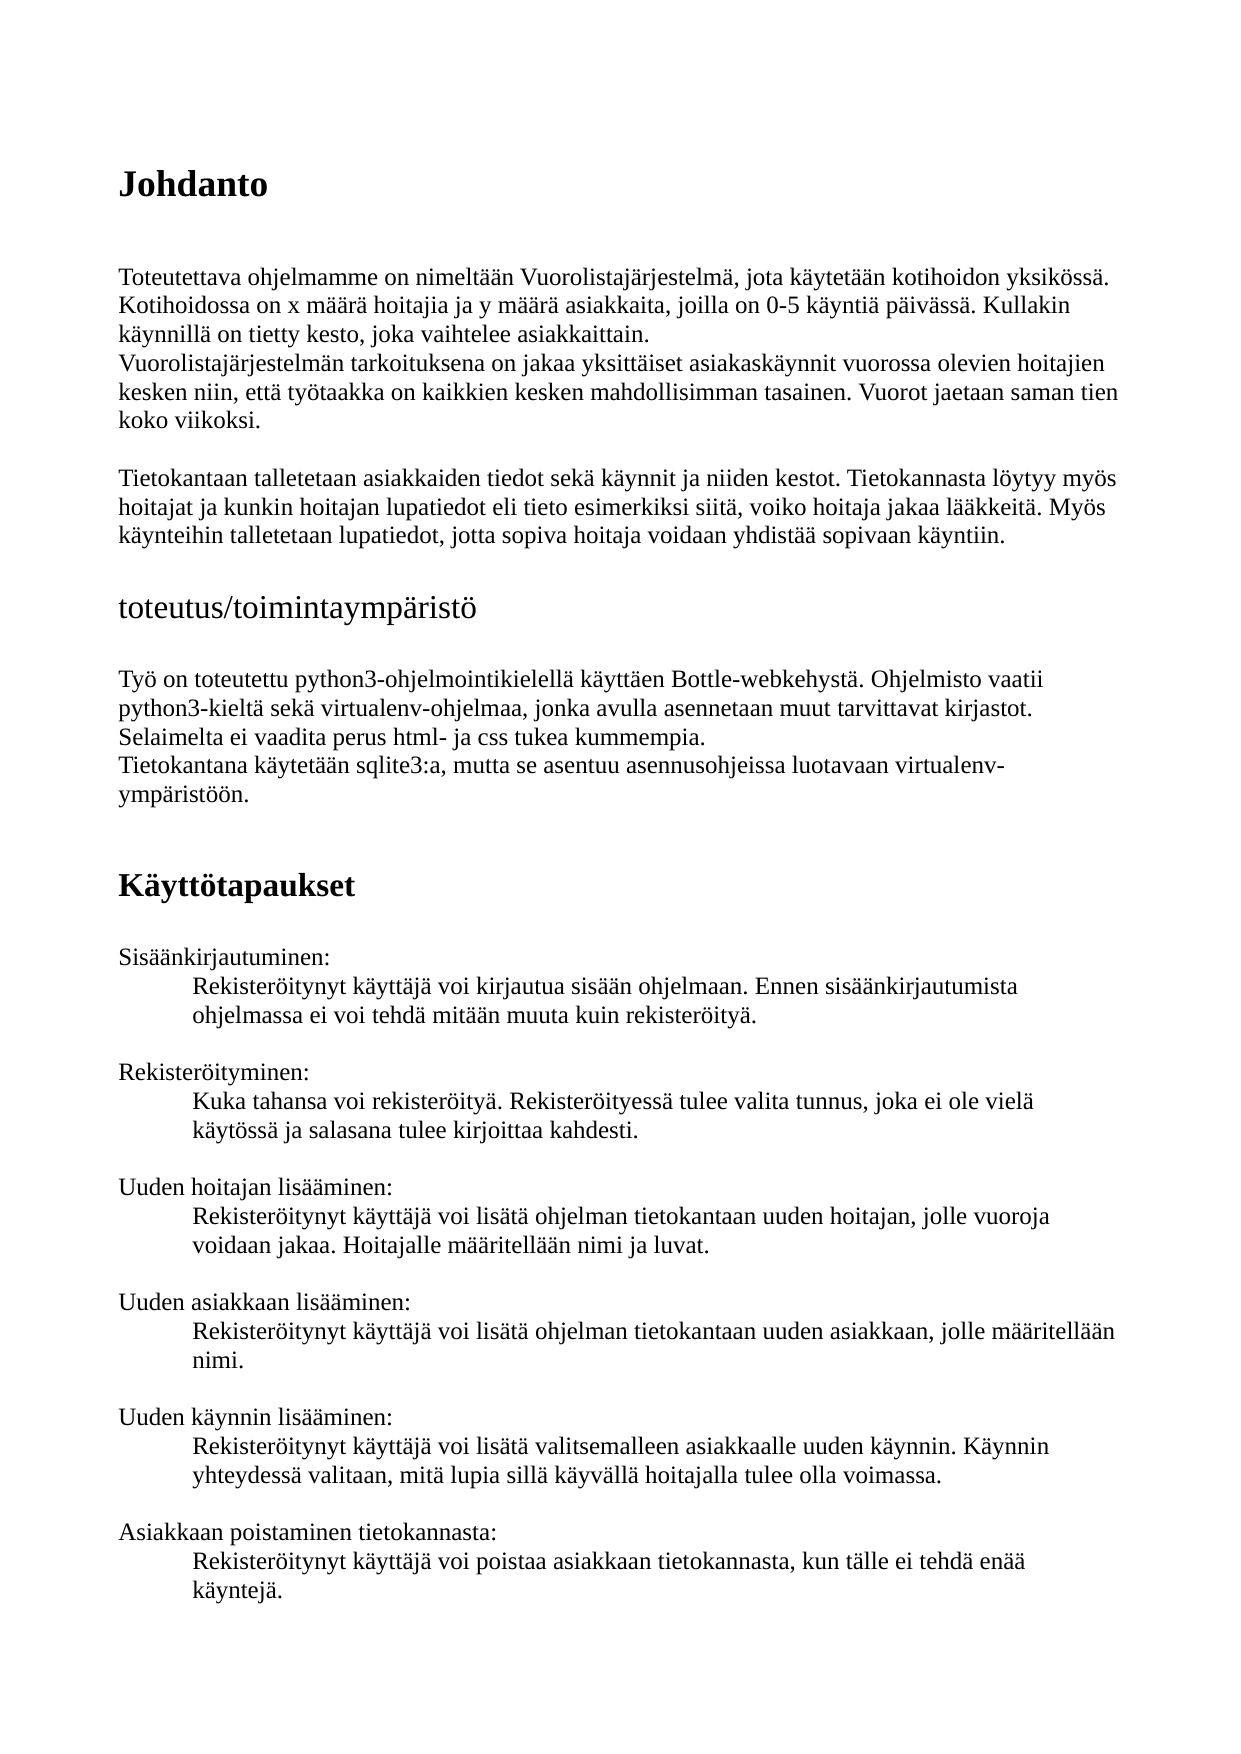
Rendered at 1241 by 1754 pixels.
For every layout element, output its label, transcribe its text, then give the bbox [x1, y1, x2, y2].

text Sisäänkirjautuminen: [118, 942, 1122, 971]
text Tietokantaan talletetaan asiakkaiden tiedot sekä käynnit ja niiden kestot. Tietokannasta löytyy myös hoitajat ja kunkin hoitajan lupatiedot eli tieto esimerkiksi siitä, voiko hoitaja jakaa lääkkeitä. Myös käynteihin talletetaan lupatiedot, jotta sopiva hoitaja voidaan yhdistää sopivaan käyntiin. [118, 463, 1122, 549]
text toteutus/toimintaympäristö [118, 588, 1122, 626]
text Uuden asiakkaan lisääminen: [118, 1287, 1122, 1316]
text Rekisteröityminen: [118, 1057, 1122, 1086]
text Kotihoidossa on x määrä hoitajia ja y määrä asiakkaita, joilla on 0-5 käyntiä päivässä. Kullakin käynnillä on tietty kesto, joka vaihtelee asiakkaittain. [118, 291, 1122, 348]
text Toteutettava ohjelmamme on nimeltään Vuorolistajärjestelmä, jota käytetään kotihoidon yksikössä. [118, 262, 1122, 291]
text Rekisteröitynyt käyttäjä voi lisätä ohjelman tietokantaan uuden hoitajan, jolle vuoroja voidaan jakaa. Hoitajalle määritellään nimi ja luvat. [118, 1201, 1122, 1258]
text Rekisteröitynyt käyttäjä voi lisätä valitsemalleen asiakkaalle uuden käynnin. Käynnin yhteydessä valitaan, mitä lupia sillä käyvällä hoitajalla tulee olla voimassa. [118, 1431, 1122, 1488]
text Uuden käynnin lisääminen: [118, 1402, 1122, 1431]
text Tietokantana käytetään sqlite3:a, mutta se asentuu asennusohjeissa luotavaan virtualenv-ympäristöön. [118, 751, 1122, 808]
text Käyttötapaukset [118, 866, 1122, 904]
text Rekisteröitynyt käyttäjä voi kirjautua sisään ohjelmaan. Ennen sisäänkirjautumista ohjelmassa ei voi tehdä mitään muuta kuin rekisteröityä. [118, 971, 1122, 1028]
text Johdanto [118, 161, 1122, 204]
text Rekisteröitynyt käyttäjä voi poistaa asiakkaan tietokannasta, kun tälle ei tehdä enää käyntejä. [118, 1546, 1122, 1603]
text Rekisteröitynyt käyttäjä voi lisätä ohjelman tietokantaan uuden asiakkaan, jolle määritellään [118, 1316, 1122, 1345]
text nimi. [118, 1345, 1122, 1373]
text Kuka tahansa voi rekisteröityä. Rekisteröityessä tulee valita tunnus, joka ei ole vielä käytössä ja salasana tulee kirjoittaa kahdesti. [118, 1086, 1122, 1143]
text Työ on toteutettu python3-ohjelmointikielellä käyttäen Bottle-webkehystä. Ohjelmisto vaatii python3-kieltä sekä virtualenv-ohjelmaa, jonka avulla asennetaan muut tarvittavat kirjastot. Selaimelta ei vaadita perus html- ja css tukea kummempia. [118, 664, 1122, 751]
text Asiakkaan poistaminen tietokannasta: [118, 1517, 1122, 1546]
text Uuden hoitajan lisääminen: [118, 1172, 1122, 1201]
text Vuorolistajärjestelmän tarkoituksena on jakaa yksittäiset asiakaskäynnit vuorossa olevien hoitajien kesken niin, että työtaakka on kaikkien kesken mahdollisimman tasainen. Vuorot jaetaan saman tien koko viikoksi. [118, 348, 1122, 434]
